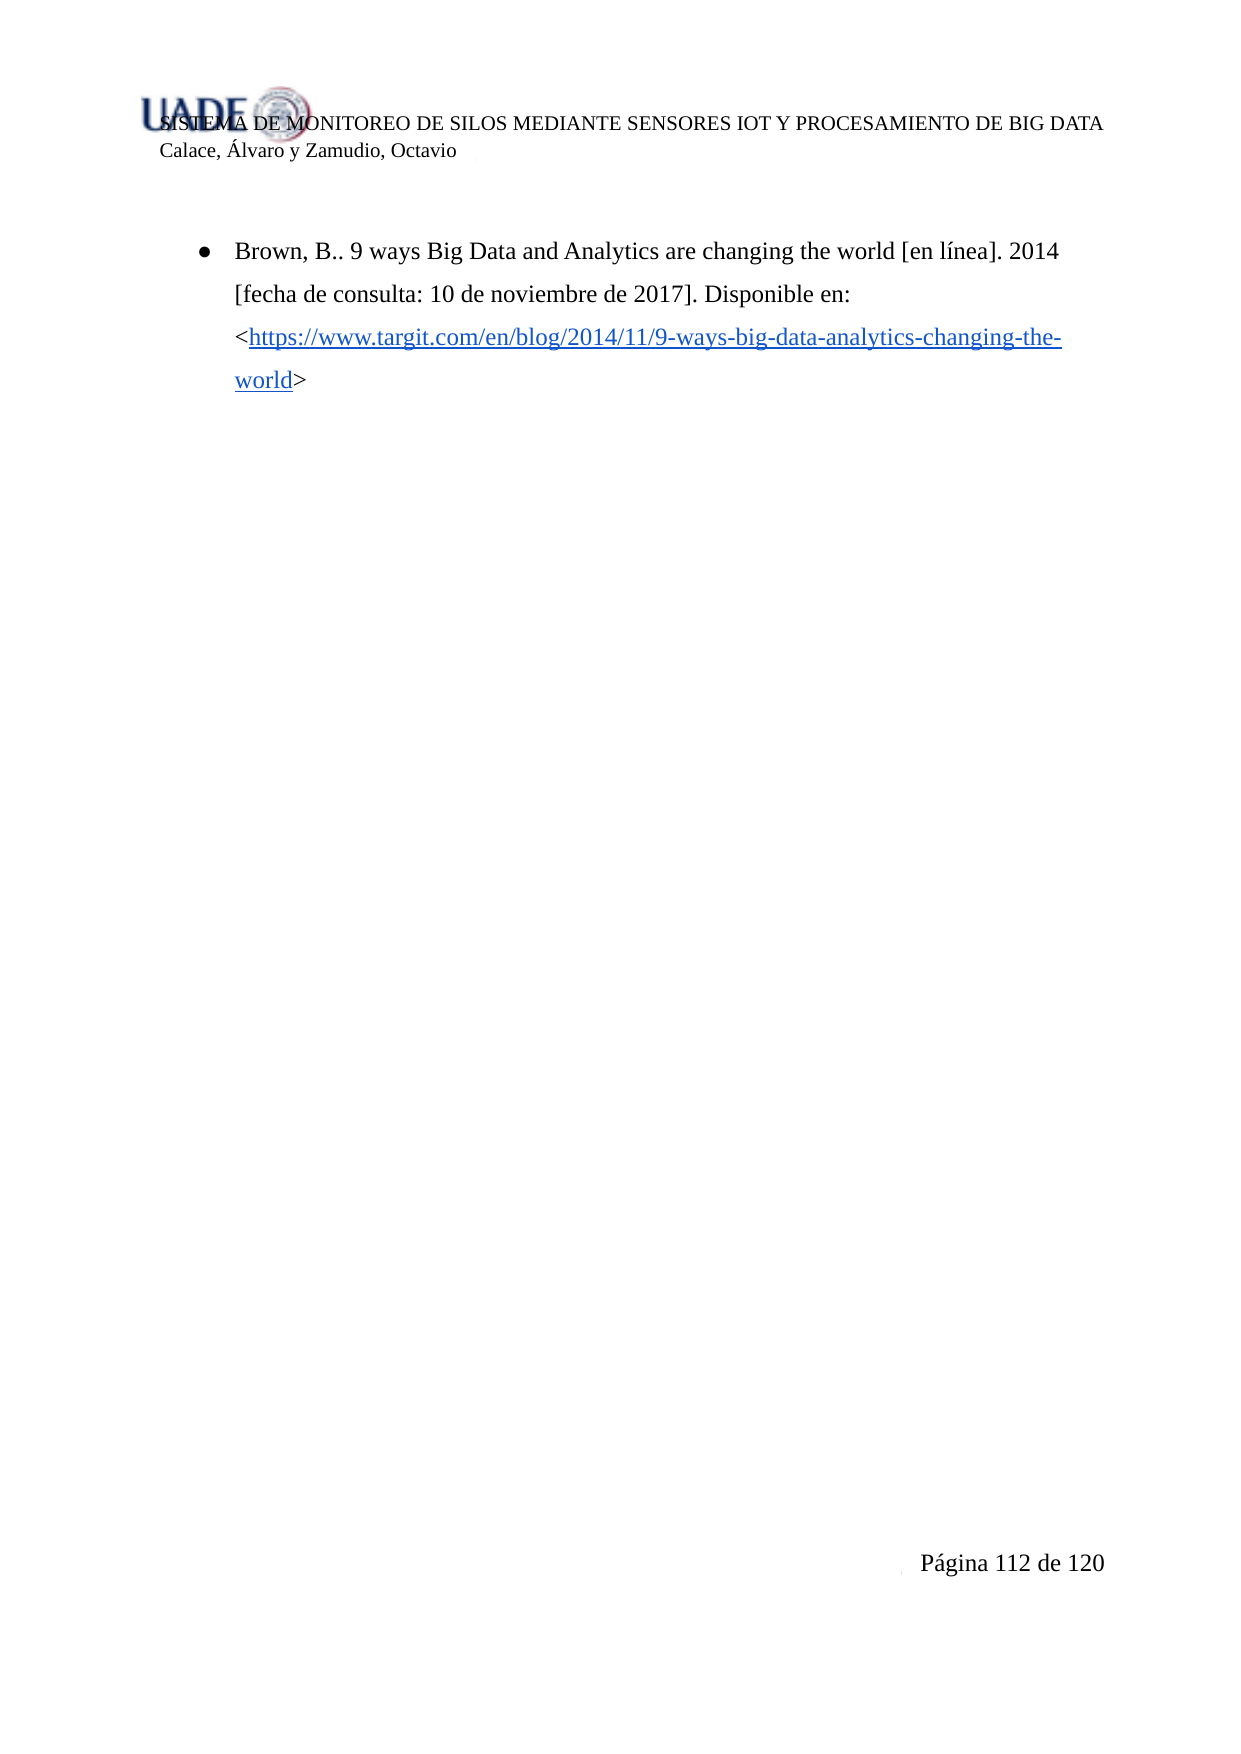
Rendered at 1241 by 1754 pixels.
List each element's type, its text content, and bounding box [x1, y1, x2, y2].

picture [140, 86, 314, 146]
list Brown, B.. 9 ways Big Data and Analytics are changing the world [en línea]. 2014 [fecha de consulta: 10 de noviembre de 2017]. Disponible en: <https://www.targit.com/en/blog/2014/11/9-ways-big-data-analytics-changing-the-world> [197, 236, 1104, 394]
